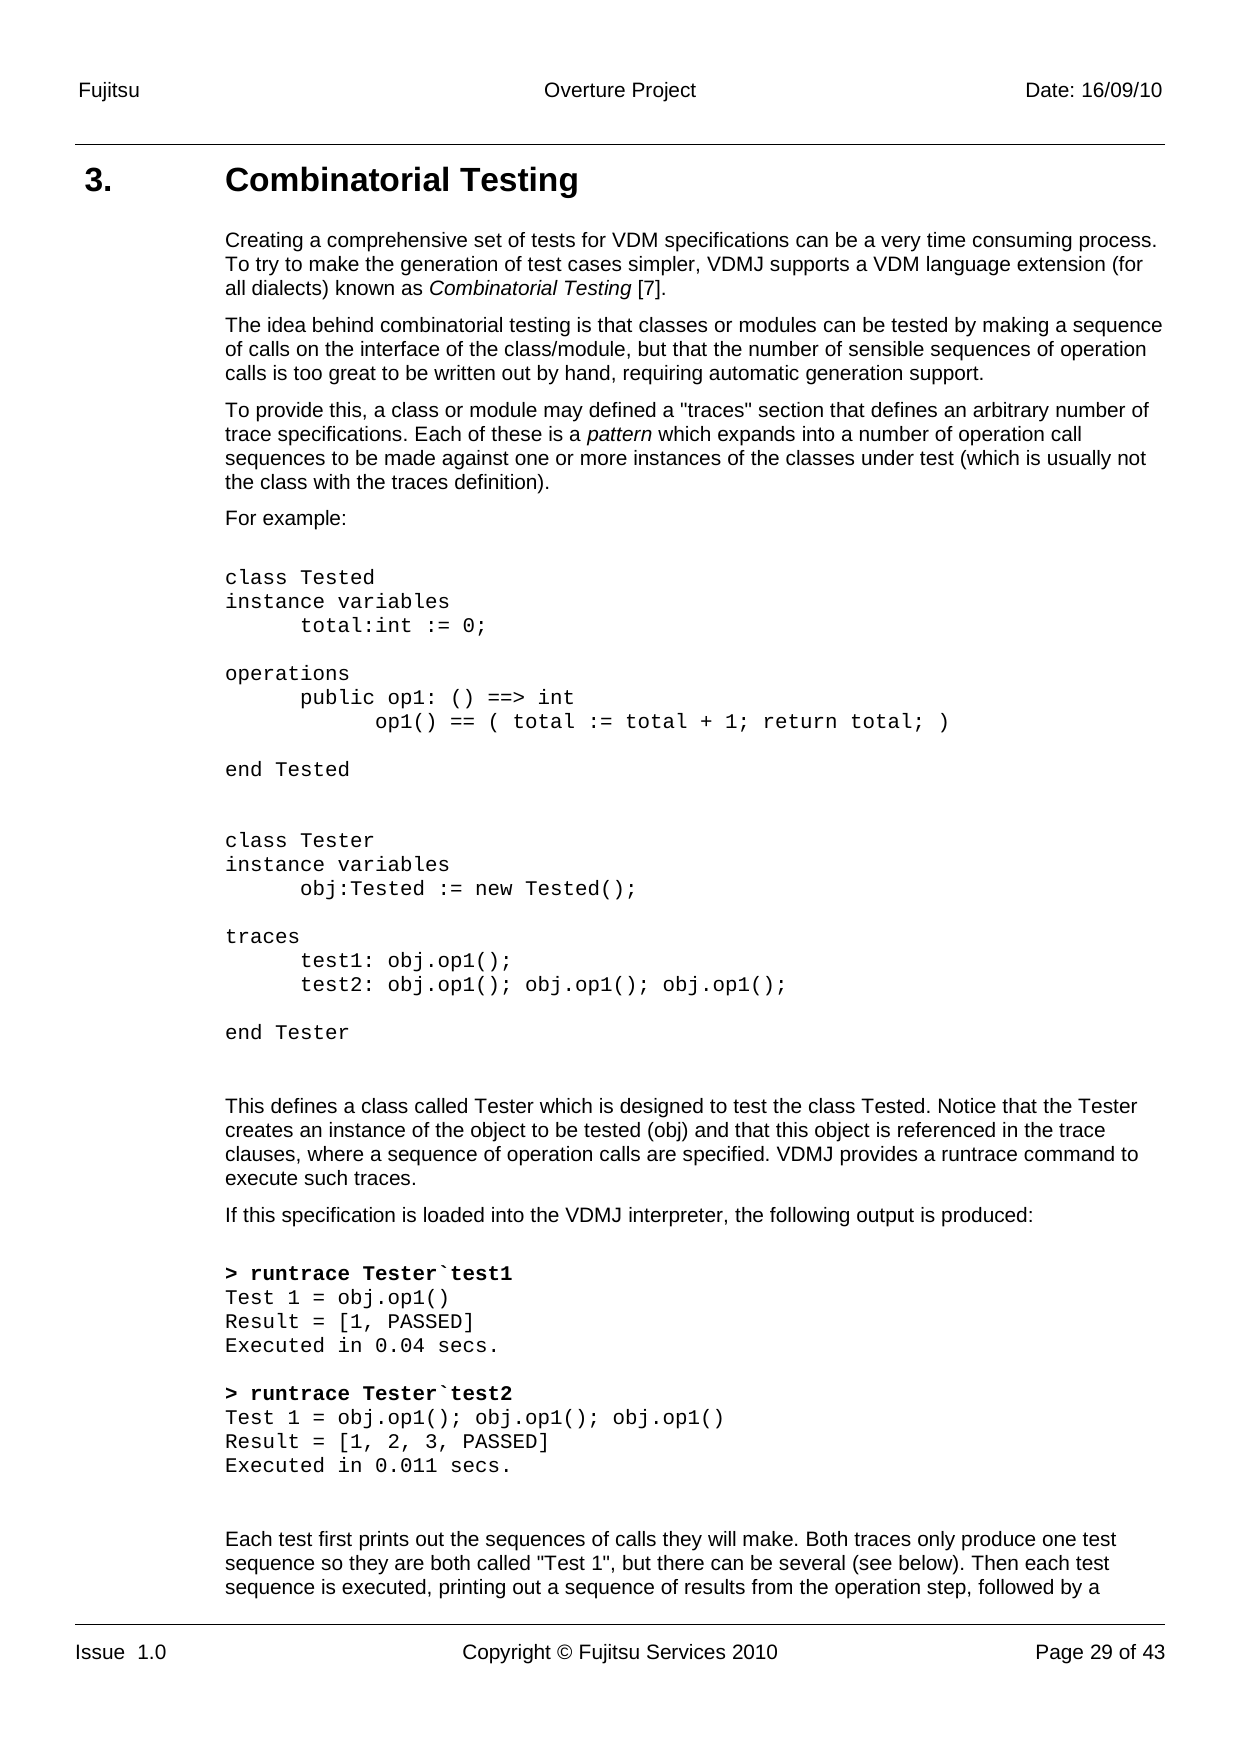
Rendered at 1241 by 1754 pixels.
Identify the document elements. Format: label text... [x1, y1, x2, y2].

text test2: obj.op1(); obj.op1(); obj.op1(); [225, 974, 1165, 998]
text Creating a comprehensive set of tests for VDM specifications can be a very time consuming process. To try to make the generation of test cases simpler, VDMJ supports a VDM language extension (for all dialects) known as Combinatorial Testing [7]. [225, 228, 1165, 300]
text To provide this, a class or module may defined a "traces" section that defines an arbitrary number of trace specifications. Each of these is a pattern which expands into a number of operation call sequences to be made against one or more instances of the classes under test (which is usually not the class with the traces definition). [225, 398, 1165, 494]
text Executed in 0.04 secs. [225, 1335, 1165, 1359]
text This defines a class called Tester which is designed to test the class Tested. Notice that the Tester creates an instance of the object to be tested (obj) and that this object is referenced in the trace clauses, where a sequence of operation calls are specified. VDMJ provides a runtrace command to execute such traces. [225, 1094, 1165, 1190]
text Test 1 = obj.op1(); obj.op1(); obj.op1() [225, 1407, 1165, 1431]
text > runtrace Tester`test1 [225, 1263, 1165, 1287]
text Each test first prints out the sequences of calls they will make. Both traces only produce one test sequence so they are both called "Test 1", but there can be several (see below). Then each test sequence is executed, printing out a sequence of results from the operation step, followed by a [225, 1527, 1165, 1599]
text op1() == ( total := total + 1; return total; ) [225, 711, 1165, 734]
text end Tester [225, 1022, 1165, 1046]
text If this specification is loaded into the VDMJ interpreter, the following output is produced: [225, 1203, 1165, 1227]
text public op1: () ==> int [225, 687, 1165, 711]
text For example: [225, 506, 1165, 530]
text Result = [1, PASSED] [225, 1311, 1165, 1335]
text operations [225, 663, 1165, 687]
text obj:Tested := new Tested(); [225, 878, 1165, 902]
text traces [225, 926, 1165, 950]
text Executed in 0.011 secs. [225, 1455, 1165, 1479]
text Test 1 = obj.op1() [225, 1287, 1165, 1311]
text instance variables [225, 854, 1165, 878]
text instance variables [225, 591, 1165, 615]
text Result = [1, 2, 3, PASSED] [225, 1431, 1165, 1455]
text > runtrace Tester`test2 [225, 1383, 1165, 1407]
text class Tested [225, 567, 1165, 591]
text end Tested [225, 758, 1165, 782]
subtitle Combinatorial Testing [75, 160, 1165, 198]
text class Tester [225, 830, 1165, 854]
text total:int := 0; [225, 615, 1165, 639]
text The idea behind combinatorial testing is that classes or modules can be tested by making a sequence of calls on the interface of the class/module, but that the number of sensible sequences of operation calls is too great to be written out by hand, requiring automatic generation support. [225, 313, 1165, 385]
text test1: obj.op1(); [225, 950, 1165, 974]
